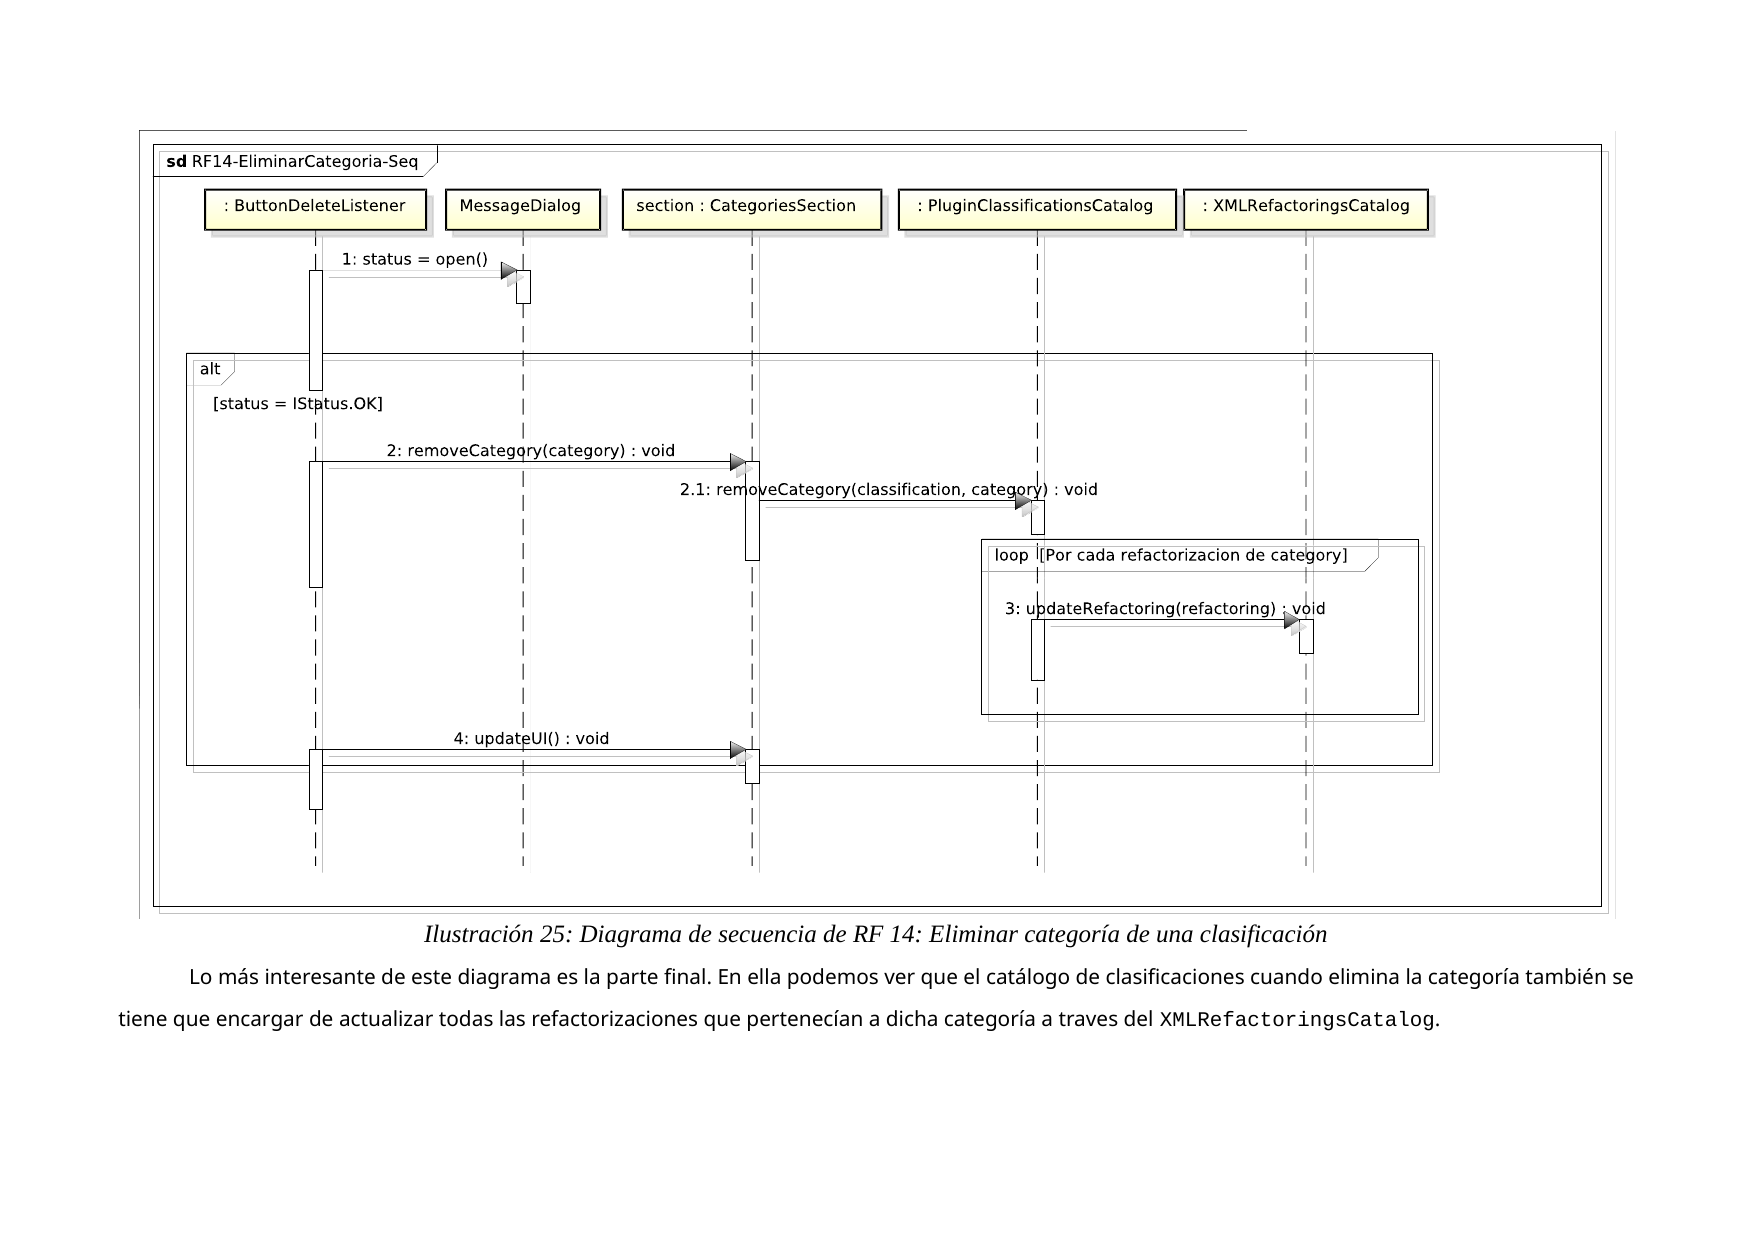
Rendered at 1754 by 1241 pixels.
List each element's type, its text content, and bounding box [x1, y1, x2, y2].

text Ilustración 25: Diagrama de secuencia de RF 14: Eliminar categoría de una clasificación [139, 919, 1615, 948]
text Lo más interesante de este diagrama es la parte final. En ella podemos ver que el catálogo de clasificaciones cuando elimina la categoría también se tiene que encargar de actualizar todas las refactorizaciones que pertenecían a dicha categoría a traves del XMLRefactoringsCatalog. [118, 118, 1636, 1033]
